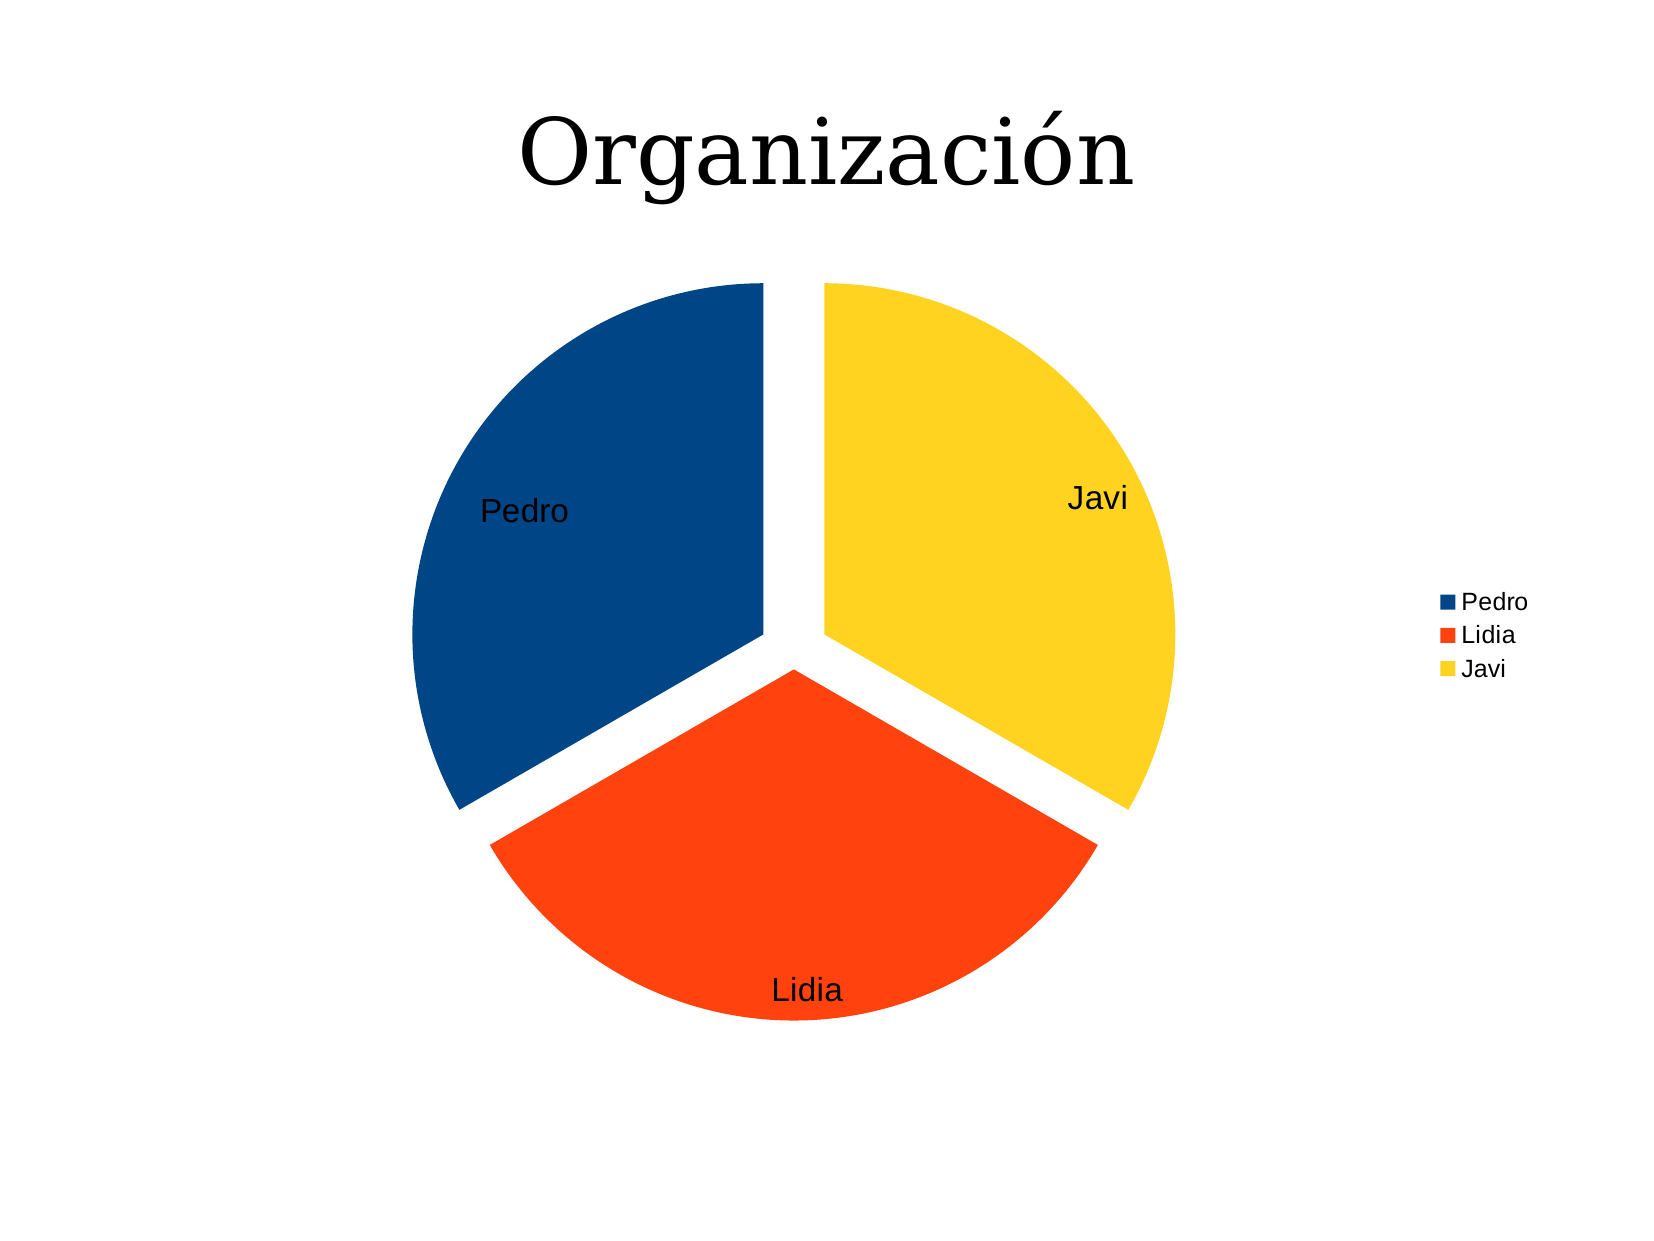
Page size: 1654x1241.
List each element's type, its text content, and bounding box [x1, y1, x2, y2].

title Organización [82, 49, 1571, 257]
chart [106, 256, 1621, 1058]
